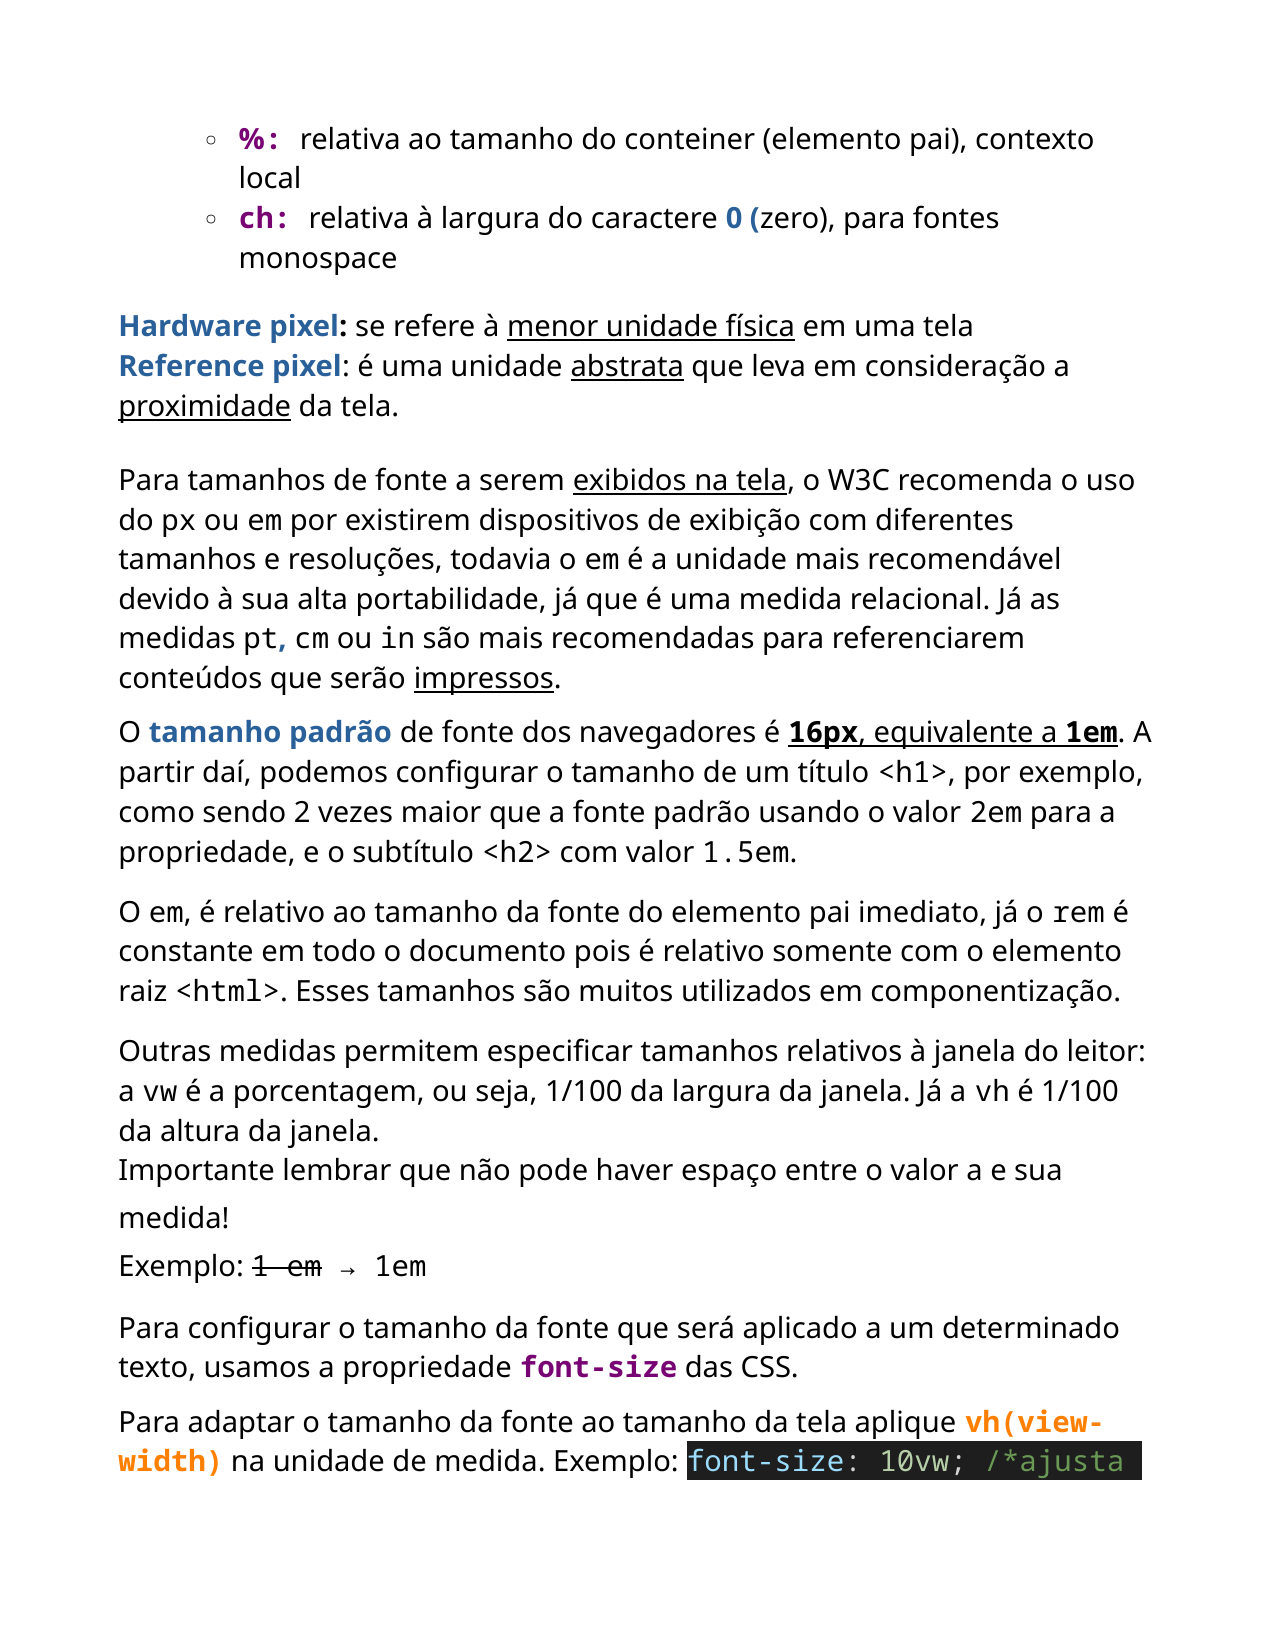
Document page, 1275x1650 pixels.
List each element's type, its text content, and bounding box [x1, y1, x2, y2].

text Para adaptar o tamanho da fonte ao tamanho da tela aplique vh(view-width) na unidade de medida. Exemplo: font-size: 10vw; /*ajusta [118, 1401, 1157, 1480]
text O em, é relativo ao tamanho da fonte do elemento pai imediato, já o rem é constante em todo o documento pois é relativo somente com o elemento raiz <html>. Esses tamanhos são muitos utilizados em componentização. [118, 891, 1157, 1010]
list %: relativa ao tamanho do conteiner (elemento pai), contexto local [201, 118, 1157, 197]
list ch: relativa à largura do caractere 0 (zero), para fontes monospace [201, 197, 1157, 277]
text O tamanho padrão de fonte dos navegadores é 16px, equivalente a 1em. A partir daí, podemos configurar o tamanho de um título <h1>, por exemplo, como sendo 2 vezes maior que a fonte padrão usando o valor 2em para a propriedade, e o subtítulo <h2> com valor 1.5em. [118, 712, 1157, 871]
text Outras medidas permitem especificar tamanhos relativos à janela do leitor: a vw é a porcentagem, ou seja, 1/100 da largura da janela. Já a vh é 1/100 da altura da janela. [118, 1031, 1157, 1150]
text Hardware pixel: se refere à menor unidade física em uma tela [118, 306, 1198, 345]
text Para configurar o tamanho da fonte que será aplicado a um determinado texto, usamos a propriedade font-size das CSS. [118, 1307, 1157, 1386]
text Importante lembrar que não pode haver espaço entre o valor a e sua medida! Exemplo: 1 em → 1em [118, 1150, 1157, 1284]
text Reference pixel: é uma unidade abstrata que leva em consideração a proximidade da tela. [118, 345, 1198, 425]
text Para tamanhos de fonte a serem exibidos na tela, o W3C recomenda o uso do px ou em por existirem dispositivos de exibição com diferentes tamanhos e resoluções, todavia o em é a unidade mais recomendável devido à sua alta portabilidade, já que é uma medida relacional. Já as medidas pt, cm ou in são mais recomendadas para referenciarem conteúdos que serão impressos. [118, 459, 1157, 697]
